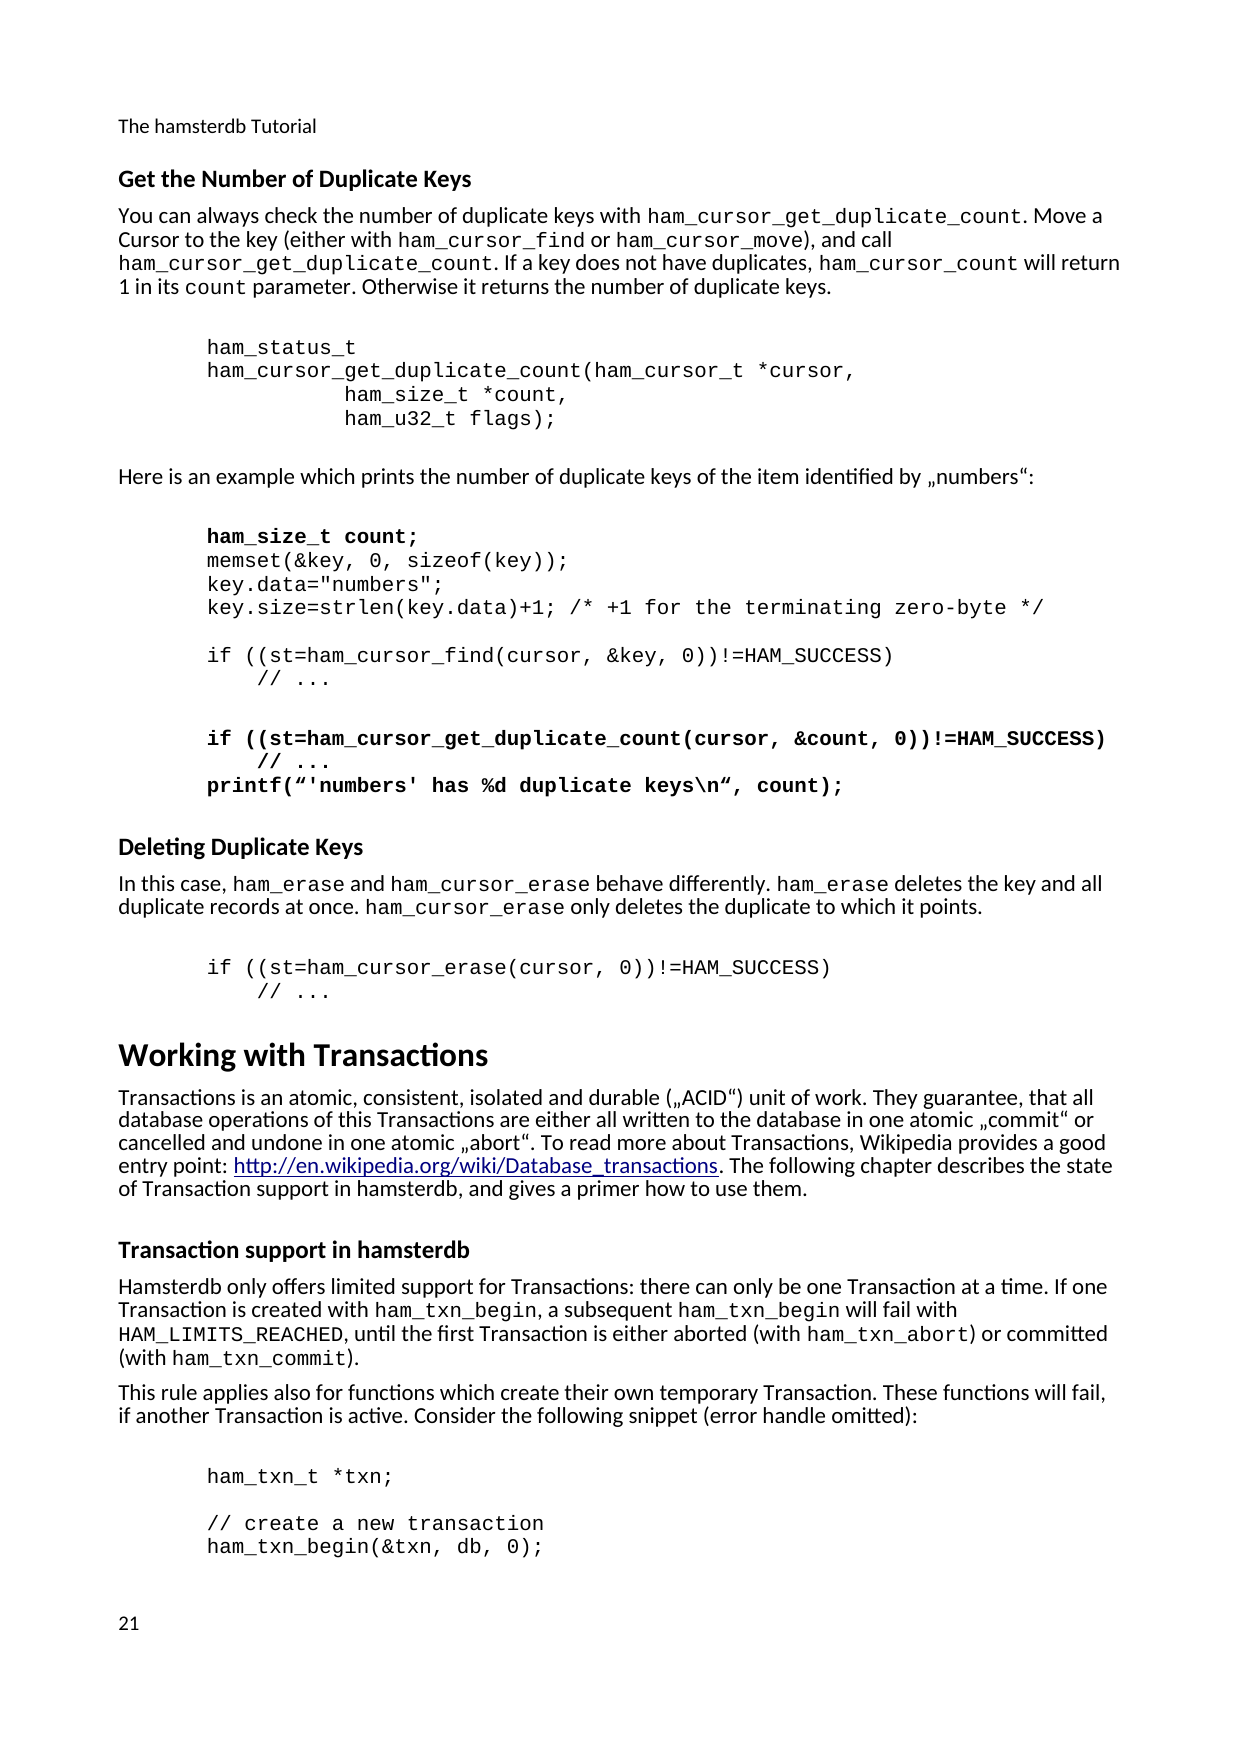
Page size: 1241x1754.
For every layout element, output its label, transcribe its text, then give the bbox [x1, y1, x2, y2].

text This rule applies also for functions which create their own temporary Transaction. These functions will fail, if another Transaction is active. Consider the following snippet (error handle omitted): [118, 1384, 1122, 1429]
text if ((st=ham_cursor_get_duplicate_count(cursor, &count, 0))!=HAM_SUCCESS) // ... printf(“'numbers' has %d duplicate keys\n“, count); [207, 728, 1122, 799]
text Here is an example which prints the number of duplicate keys of the item identified by „numbers“: [118, 467, 1122, 490]
text In this case, ham_erase and ham_cursor_erase behave differently. ham_erase deletes the key and all duplicate records at once. ham_cursor_erase only deletes the duplicate to which it points. [118, 874, 1122, 921]
text ham_txn_t *txn; // create a new transaction ham_txn_begin(&txn, db, 0); [207, 1466, 1122, 1584]
text ham_status_t ham_cursor_get_duplicate_count(ham_cursor_t *cursor, ham_size_t *count, ham_u32_t flags); [207, 337, 1122, 455]
text You can always check the number of duplicate keys with ham_cursor_get_duplicate_count. Move a Cursor to the key (either with ham_cursor_find or ham_cursor_move), and call ham_cursor_get_duplicate_count. If a key does not have duplicates, ham_cursor_count will return 1 in its count parameter. Otherwise it returns the number of duplicate keys. [118, 206, 1122, 301]
text if ((st=ham_cursor_erase(cursor, 0))!=HAM_SUCCESS) // ... [207, 957, 1122, 1004]
subtitle Get the Number of Duplicate Keys [118, 168, 1122, 193]
text Transactions is an atomic, consistent, isolated and durable („ACID“) unit of work. They guarantee, that all database operations of this Transactions are either all written to the database in one atomic „commit“ or cancelled and undone in one atomic „abort“. To read more about Transactions, Wikipedia provides a good entry point: http://en.wikipedia.org/wiki/Database_transactions. The following chapter describes the state of Transaction support in hamsterdb, and gives a primer how to use them. [118, 1088, 1122, 1202]
subtitle Transaction support in hamsterdb [118, 1240, 1122, 1265]
subtitle Deleting Duplicate Keys [118, 836, 1122, 861]
text Hamsterdb only offers limited support for Transactions: there can only be one Transaction at a time. If one Transaction is created with ham_txn_begin, a subsequent ham_txn_begin will fail with HAM_LIMITS_REACHED, until the first Transaction is either aborted (with ham_txn_abort) or committed (with ham_txn_commit). [118, 1277, 1122, 1371]
subtitle Working with Transactions [118, 1042, 1122, 1075]
text ham_size_t count; memset(&key, 0, sizeof(key)); key.data="numbers"; key.size=strlen(key.data)+1; /* +1 for the terminating zero-byte */ if ((st=ham_cursor_find(cursor, &key, 0))!=HAM_SUCCESS) // ... [207, 526, 1122, 692]
